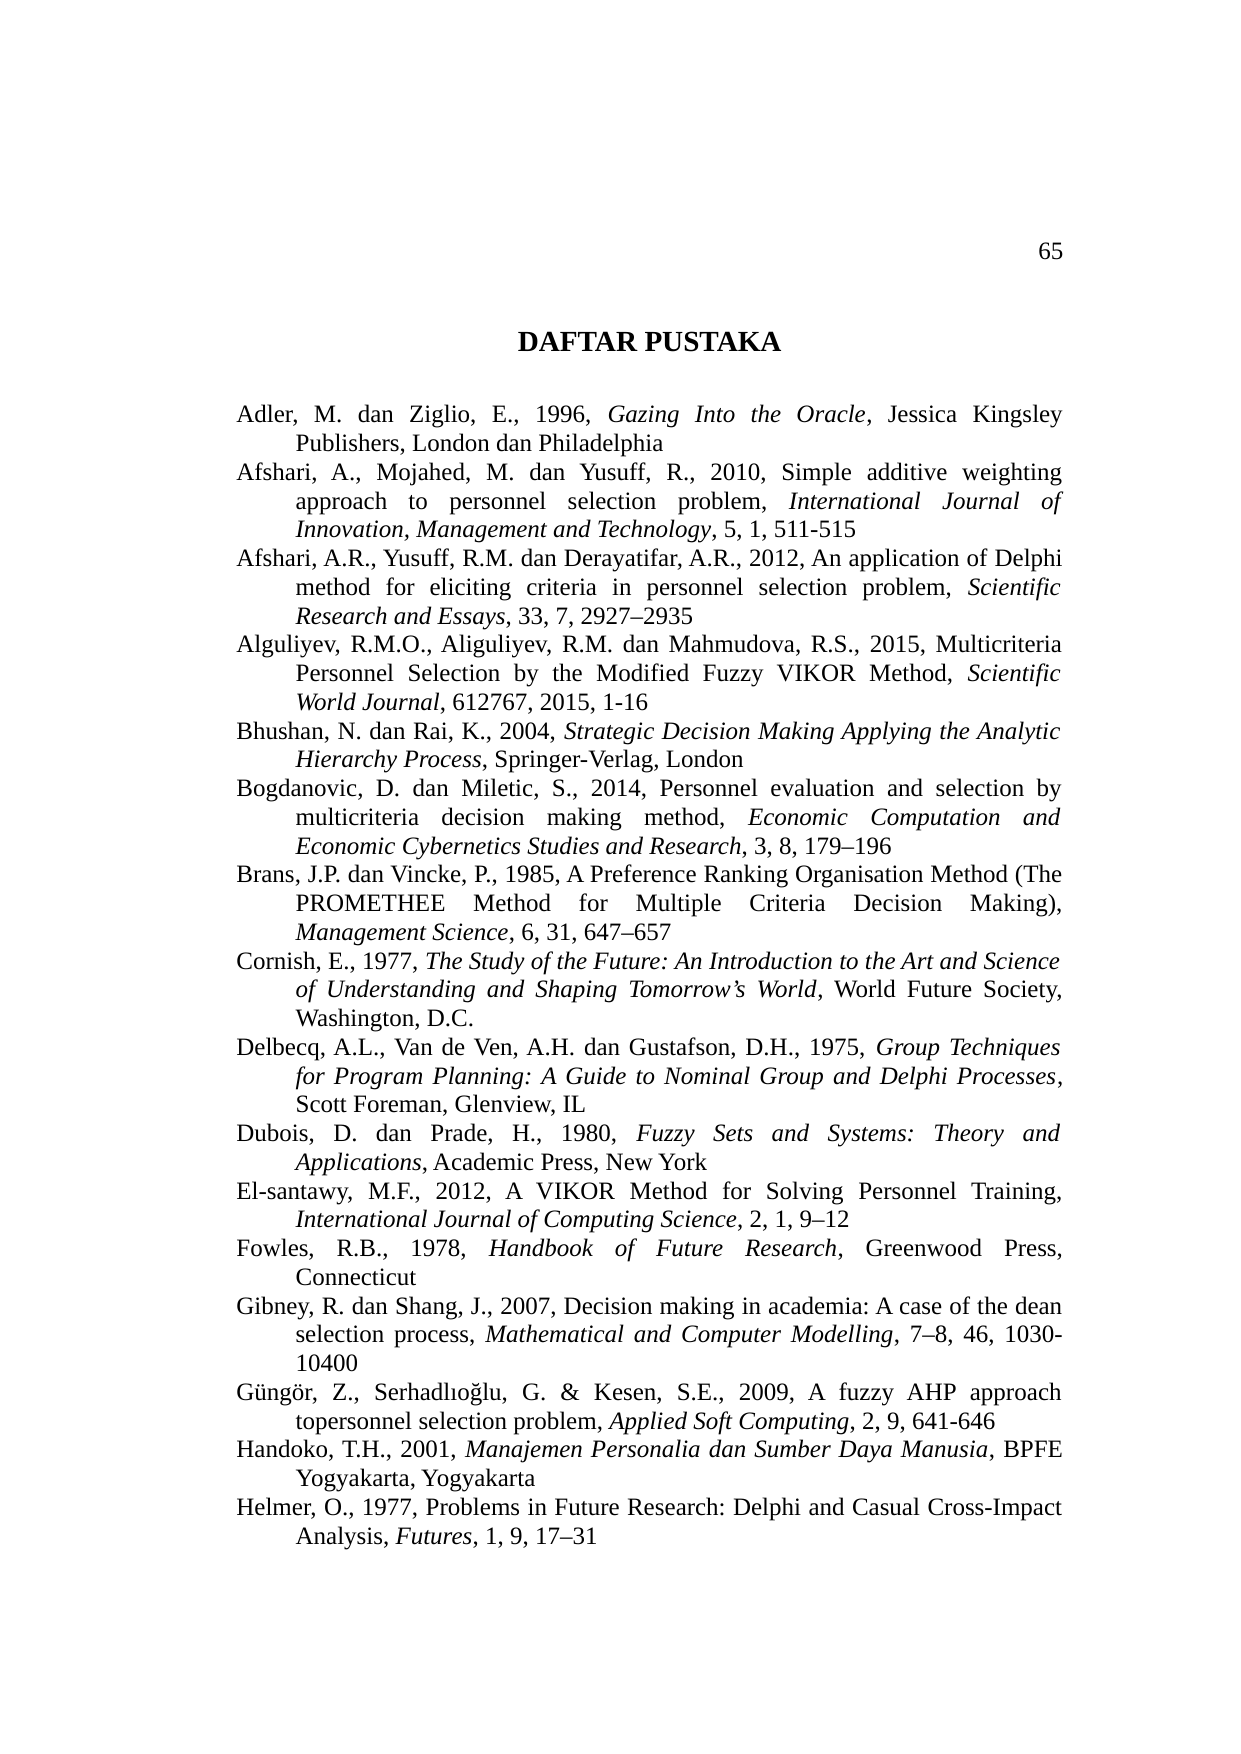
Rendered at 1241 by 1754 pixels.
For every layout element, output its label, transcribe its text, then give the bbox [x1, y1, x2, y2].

text Handoko, T.H., 2001, Manajemen Personalia dan Sumber Daya Manusia, BPFE Yogyakarta, Yogyakarta [236, 1434, 1063, 1492]
text Afshari, A.R., Yusuff, R.M. dan Derayatifar, A.R., 2012, An application of Delphi method for eliciting criteria in personnel selection problem, Scientific Research and Essays, 33, 7, 2927–2935 [236, 543, 1063, 629]
text Gibney, R. dan Shang, J., 2007, Decision making in academia: A case of the dean selection process, Mathematical and Computer Modelling, 7–8, 46, 1030-10400 [236, 1291, 1063, 1377]
text Helmer, O., 1977, Problems in Future Research: Delphi and Casual Cross-Impact Analysis, Futures, 1, 9, 17–31 [236, 1492, 1063, 1549]
text Bogdanovic, D. dan Miletic, S., 2014, Personnel evaluation and selection by multicriteria decision making method, Economic Computation and Economic Cybernetics Studies and Research, 3, 8, 179–196 [236, 773, 1063, 859]
text Afshari, A., Mojahed, M. dan Yusuff, R., 2010, Simple additive weighting approach to personnel selection problem, International Journal of Innovation, Management and Technology, 5, 1, 511-515 [236, 457, 1063, 543]
text Dubois, D. dan Prade, H., 1980, Fuzzy Sets and Systems: Theory and Applications, Academic Press, New York [236, 1118, 1063, 1176]
subtitle Daftar Pustaka [236, 324, 1063, 357]
text Fowles, R.B., 1978, Handbook of Future Research, Greenwood Press, Connecticut [236, 1233, 1063, 1291]
text Güngör, Z., Serhadlıoğlu, G. & Kesen, S.E., 2009, A fuzzy AHP approach topersonnel selection problem, Applied Soft Computing, 2, 9, 641-646 [236, 1377, 1063, 1434]
text Cornish, E., 1977, The Study of the Future: An Introduction to the Art and Science of Understanding and Shaping Tomorrow’s World, World Future Society, Washington, D.C. [236, 946, 1063, 1032]
text Adler, M. dan Ziglio, E., 1996, Gazing Into the Oracle, Jessica Kingsley Publishers, London dan Philadelphia [236, 399, 1063, 457]
text Alguliyev, R.M.O., Aliguliyev, R.M. dan Mahmudova, R.S., 2015, Multicriteria Personnel Selection by the Modified Fuzzy VIKOR Method, Scientific World Journal, 612767, 2015, 1-16 [236, 629, 1063, 716]
text Bhushan, N. dan Rai, K., 2004, Strategic Decision Making Applying the Analytic Hierarchy Process, Springer-Verlag, London [236, 716, 1063, 773]
text Delbecq, A.L., Van de Ven, A.H. dan Gustafson, D.H., 1975, Group Techniques for Program Planning: A Guide to Nominal Group and Delphi Processes, Scott Foreman, Glenview, IL [236, 1032, 1063, 1118]
text El-santawy, M.F., 2012, A VIKOR Method for Solving Personnel Training, International Journal of Computing Science, 2, 1, 9–12 [236, 1176, 1063, 1233]
text Brans, J.P. dan Vincke, P., 1985, A Preference Ranking Organisation Method (The PROMETHEE Method for Multiple Criteria Decision Making), Management Science, 6, 31, 647–657 [236, 859, 1063, 946]
